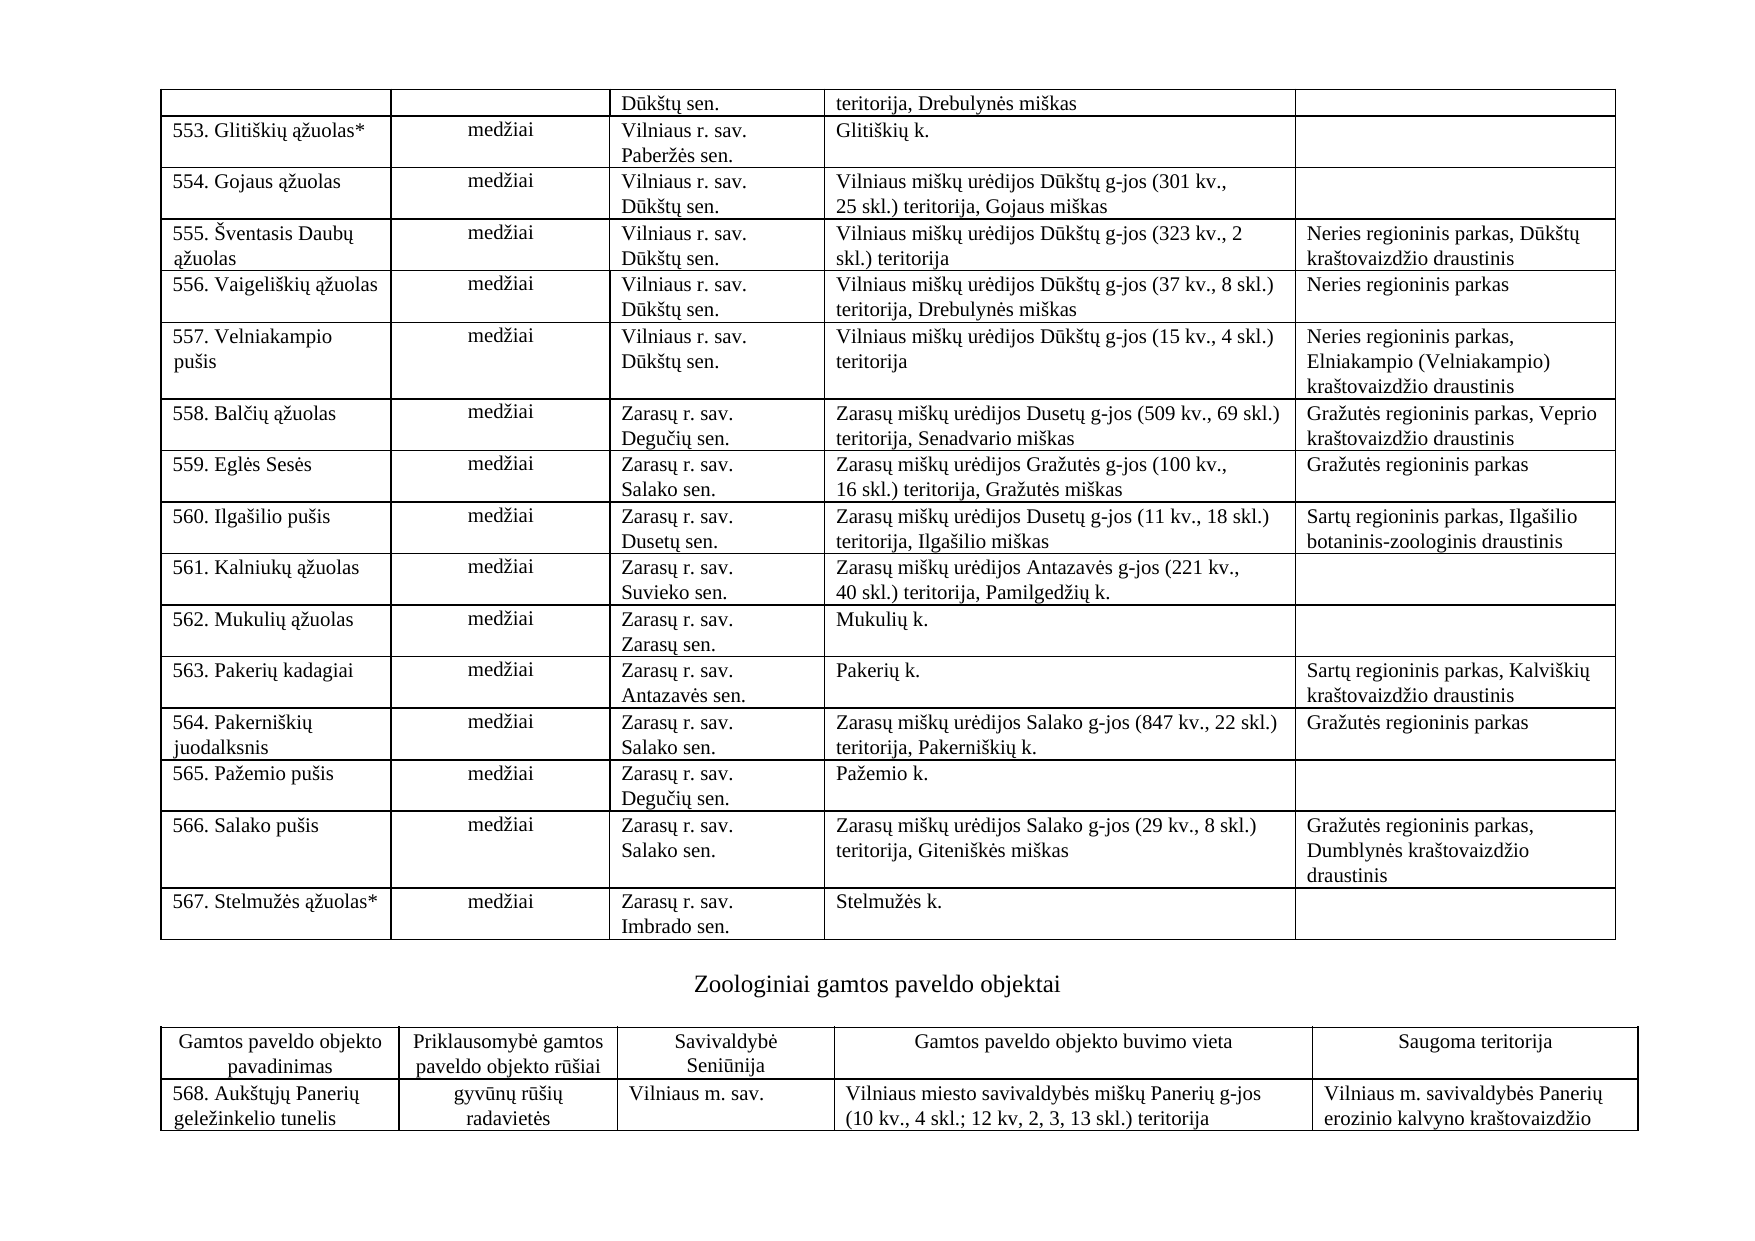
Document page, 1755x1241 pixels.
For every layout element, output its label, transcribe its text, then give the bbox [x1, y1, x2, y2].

table_cell 557. Velniakampio pušis [162, 323, 390, 398]
table_cell Zarasų r. sav. Antazavės sen. [611, 657, 824, 707]
table_cell Zarasų r. sav. Degučių sen. [611, 400, 824, 449]
table_cell [1296, 554, 1615, 604]
table_cell medžiai [392, 889, 609, 938]
table_header Savivaldybė Seniūnija [618, 1028, 834, 1078]
table_cell Zarasų miškų urėdijos Salako g-jos (29 kv., 8 skl.) teritorija, Giteniškės miškas [825, 812, 1295, 887]
table_cell 559. Eglės Sesės [162, 451, 390, 501]
table_cell Vilniaus r. sav. Dūkštų sen. [610, 168, 824, 218]
table_cell Zarasų r. sav. Imbrado sen. [610, 889, 824, 938]
table_cell Gražutės regioninis parkas [1296, 451, 1615, 501]
table_cell [1296, 761, 1615, 810]
table_cell Neries regioninis parkas, Dūkštų kraštovaizdžio draustinis [1296, 220, 1615, 270]
table_cell Neries regioninis parkas [1296, 271, 1615, 321]
text Zoologiniai gamtos paveldo objektai [150, 969, 1604, 998]
table_cell 568. Aukštųjų Panerių geležinkelio tunelis [162, 1080, 398, 1129]
table_cell Sartų regioninis parkas, Ilgašilio botaninis-zoologinis draustinis [1296, 503, 1615, 553]
table_cell 567. Stelmužės ąžuolas* [162, 889, 390, 938]
table_cell [392, 90, 609, 115]
table_cell Vilniaus r. sav. Dūkštų sen. [611, 271, 824, 321]
table_cell medžiai [392, 168, 609, 218]
table_cell Glitiškių k. [825, 117, 1295, 167]
table_cell medžiai [392, 400, 609, 449]
table_header Gamtos paveldo objekto buvimo vieta [835, 1028, 1312, 1078]
table_header Priklausomybė gamtos paveldo objekto rūšiai [400, 1028, 617, 1078]
table_cell Vilniaus miškų urėdijos Dūkštų g-jos (37 kv., 8 skl.) teritorija, Drebulynės miškas [825, 271, 1295, 321]
table_cell Vilniaus r. sav. Dūkštų sen. [610, 220, 824, 270]
table_header Gamtos paveldo objekto pavadinimas [162, 1028, 398, 1078]
table_cell Vilniaus miškų urėdijos Dūkštų g-jos (301 kv., 25 skl.) teritorija, Gojaus miškas [825, 168, 1295, 218]
table_cell Zarasų r. sav. Salako sen. [611, 709, 824, 759]
table_cell Zarasų r. sav. Zarasų sen. [611, 606, 824, 656]
table_cell Zarasų r. sav. Dusetų sen. [611, 503, 824, 553]
table_cell teritorija, Drebulynės miškas [825, 90, 1295, 115]
table_cell [162, 90, 390, 115]
table_cell Vilniaus miškų urėdijos Dūkštų g-jos (323 kv., 2 skl.) teritorija [825, 220, 1295, 270]
table_cell medžiai [392, 657, 609, 707]
table_cell gyvūnų rūšių radavietės [400, 1080, 617, 1129]
table_header Saugoma teritorija [1313, 1028, 1637, 1078]
table_cell Sartų regioninis parkas, Kalviškių kraštovaizdžio draustinis [1296, 657, 1615, 707]
table_cell medžiai [392, 323, 609, 398]
table_cell 553. Glitiškių ąžuolas* [162, 117, 390, 167]
table_cell medžiai [392, 761, 609, 810]
table_cell Zarasų miškų urėdijos Antazavės g-jos (221 kv., 40 skl.) teritorija, Pamilgedžių k. [825, 554, 1295, 604]
table_cell Zarasų r. sav. Suvieko sen. [611, 554, 824, 604]
table_cell medžiai [392, 451, 609, 501]
table_cell Vilniaus r. sav. Paberžės sen. [610, 117, 824, 167]
table_cell Gražutės regioninis parkas, Dumblynės kraštovaizdžio draustinis [1296, 812, 1615, 887]
table_cell Vilniaus r. sav. Dūkštų sen. [611, 323, 824, 398]
table_cell Dūkštų sen. [611, 90, 824, 115]
table_cell Pažemio k. [825, 761, 1295, 810]
table_cell medžiai [392, 812, 609, 887]
table_cell medžiai [392, 271, 609, 321]
table_cell Zarasų r. sav. Salako sen. [610, 812, 824, 887]
table_cell 561. Kalniukų ąžuolas [162, 554, 390, 604]
table_cell Zarasų miškų urėdijos Dusetų g-jos (509 kv., 69 skl.) teritorija, Senadvario miškas [825, 400, 1295, 449]
table_cell 563. Pakerių kadagiai [162, 657, 390, 707]
table_cell 560. Ilgašilio pušis [162, 503, 390, 553]
table_cell Zarasų miškų urėdijos Salako g-jos (847 kv., 22 skl.) teritorija, Pakerniškių k. [825, 709, 1295, 759]
table_cell 554. Gojaus ąžuolas [162, 168, 390, 218]
table_cell [1296, 117, 1615, 167]
table_cell Gražutės regioninis parkas [1296, 709, 1615, 759]
table_cell medžiai [392, 220, 609, 270]
table_cell 564. Pakerniškių juodalksnis [162, 709, 390, 759]
table_cell medžiai [392, 503, 609, 553]
table_cell medžiai [392, 606, 609, 656]
table_cell Vilniaus miesto savivaldybės miškų Panerių g-jos (10 kv., 4 skl.; 12 kv, 2, 3, 13 skl.) teritorija [835, 1080, 1312, 1129]
table_cell medžiai [392, 554, 609, 604]
table_cell medžiai [392, 709, 609, 759]
table_cell Pakerių k. [825, 657, 1295, 707]
table_cell 562. Mukulių ąžuolas [162, 606, 390, 656]
table_cell Vilniaus miškų urėdijos Dūkštų g-jos (15 kv., 4 skl.) teritorija [825, 323, 1295, 398]
table_cell Vilniaus m. sav. [618, 1080, 834, 1129]
table_cell 566. Salako pušis [162, 812, 390, 887]
table_cell Neries regioninis parkas, Elniakampio (Velniakampio) kraštovaizdžio draustinis [1296, 323, 1615, 398]
table_cell Zarasų r. sav. Degučių sen. [611, 761, 824, 810]
table_cell Vilniaus m. savivaldybės Panerių erozinio kalvyno kraštovaizdžio [1313, 1080, 1637, 1129]
table_cell 556. Vaigeliškių ąžuolas [162, 271, 390, 321]
table_cell medžiai [392, 117, 609, 167]
table_cell [1296, 90, 1615, 115]
table_cell 565. Pažemio pušis [162, 761, 390, 810]
table_cell Mukulių k. [825, 606, 1295, 656]
table_cell 555. Šventasis Daubų ąžuolas [162, 220, 390, 270]
table_cell [1296, 606, 1615, 656]
table_cell [1296, 168, 1615, 218]
table_cell Gražutės regioninis parkas, Veprio kraštovaizdžio draustinis [1296, 400, 1615, 449]
table_cell Zarasų miškų urėdijos Gražutės g-jos (100 kv., 16 skl.) teritorija, Gražutės miškas [825, 451, 1295, 501]
table_cell Zarasų miškų urėdijos Dusetų g-jos (11 kv., 18 skl.) teritorija, Ilgašilio miškas [825, 503, 1295, 553]
table_cell Zarasų r. sav. Salako sen. [611, 451, 824, 501]
table_cell Stelmužės k. [825, 889, 1295, 938]
table_cell [1296, 889, 1615, 938]
table_cell 558. Balčių ąžuolas [162, 400, 390, 449]
